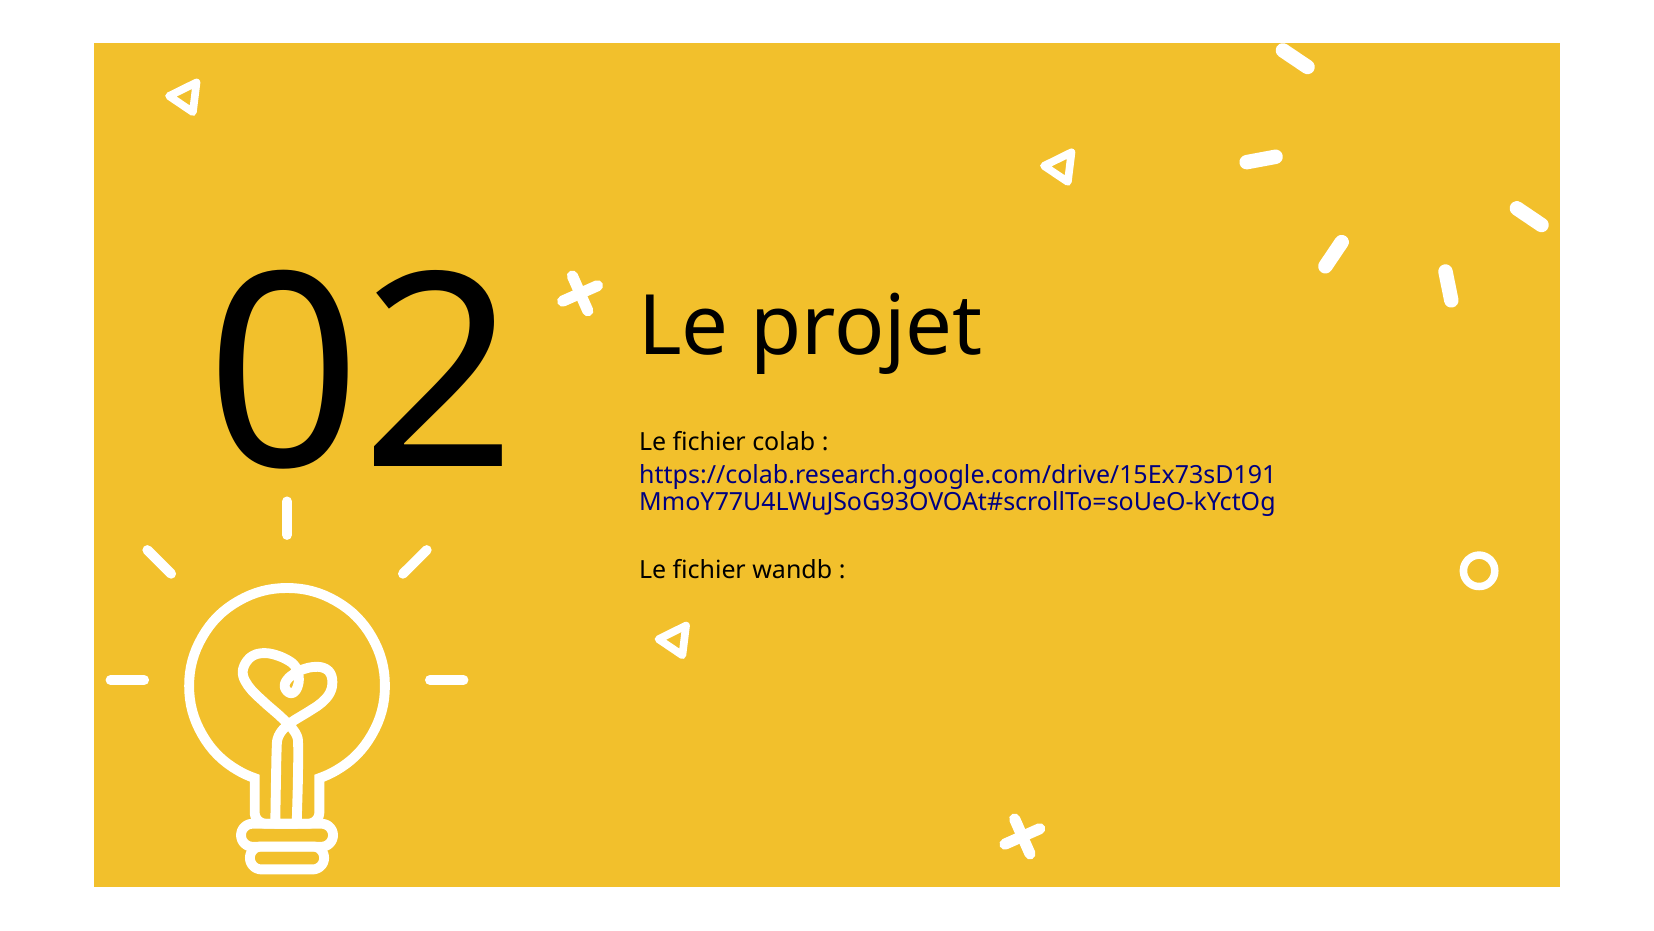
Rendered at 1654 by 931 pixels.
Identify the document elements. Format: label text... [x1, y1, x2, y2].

title Le projet [638, 265, 1359, 380]
title 02 [206, 177, 552, 546]
text_box Le fichier colab : https://colab.research.google.com/drive/15Ex73sD191MmoY77U4LWuJSoG93OVOAt#scrollTo=soUeO-kYctOg Le fichier wandb : [639, 366, 1300, 650]
